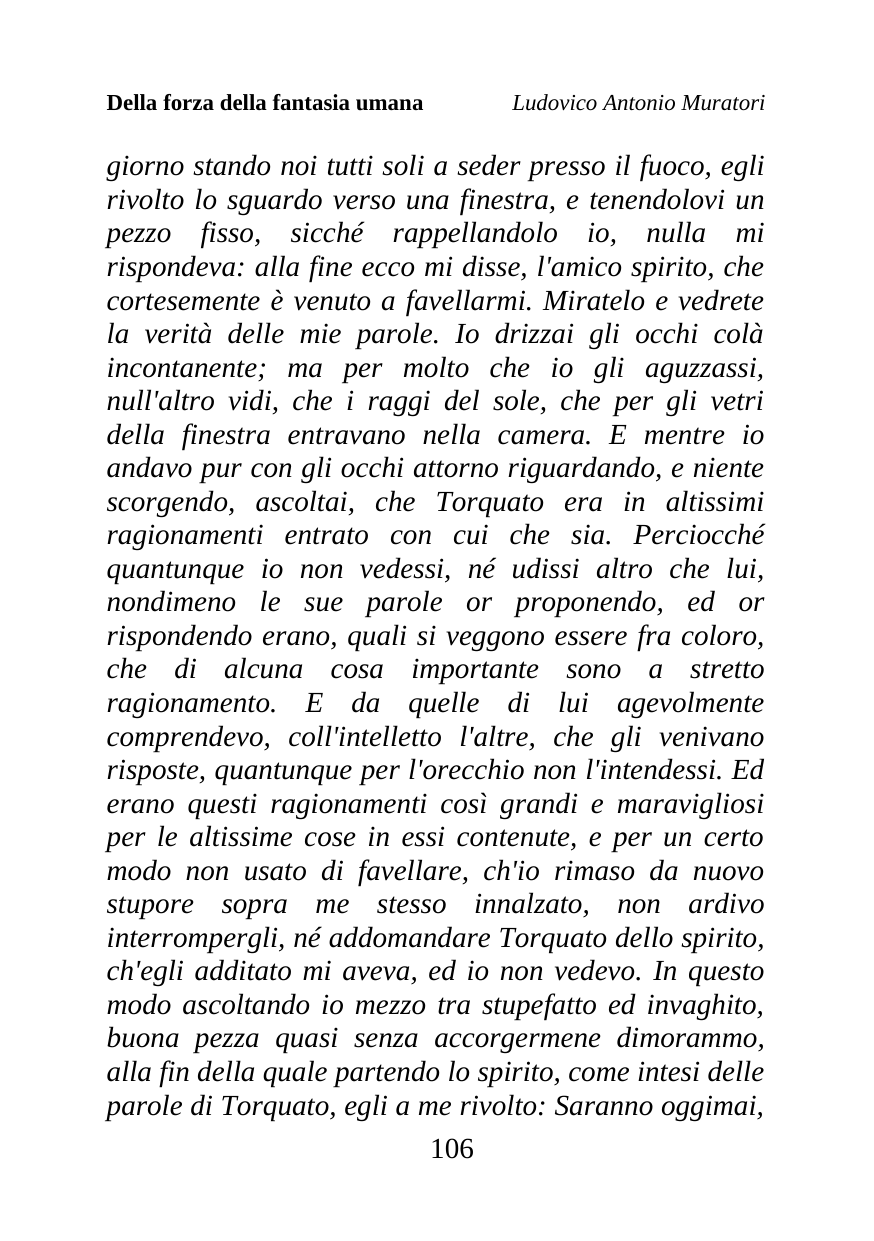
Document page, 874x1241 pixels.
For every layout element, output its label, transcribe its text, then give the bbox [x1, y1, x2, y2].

text giorno stando noi tutti soli a seder presso il fuoco, egli rivolto lo sguardo verso una finestra, e tenendolovi un pezzo fisso, sicché rappellandolo io, nulla mi rispondeva: alla fine ecco mi disse, l'amico spirito, che cortesemente è venuto a favellarmi. Miratelo e vedrete la verità delle mie parole. Io drizzai gli occhi colà incontanente; ma per molto che io gli aguzzassi, null'altro vidi, che i raggi del sole, che per gli vetri della finestra entravano nella camera. E mentre io andavo pur con gli occhi attorno riguardando, e niente scorgendo, ascoltai, che Torquato era in altissimi ragionamenti entrato con cui che sia. Perciocché quantunque io non vedessi, né udissi altro che lui, nondimeno le sue parole or proponendo, ed or rispondendo erano, quali si veggono essere fra coloro, che di alcuna cosa importante sono a stretto ragionamento. E da quelle di lui agevolmente comprendevo, coll'intelletto l'altre, che gli venivano risposte, quantunque per l'orecchio non l'intendessi. Ed erano questi ragionamenti così grandi e maravigliosi per le altissime cose in essi contenute, e per un certo modo non usato di favellare, ch'io rimaso da nuovo stupore sopra me stesso innalzato, non ardivo interrompergli, né addomandare Torquato dello spirito, ch'egli additato mi aveva, ed io non vedevo. In questo modo ascoltando io mezzo tra stupefatto ed invaghito, buona pezza quasi senza accorgermene dimorammo, alla fin della quale partendo lo spirito, come intesi delle parole di Torquato, egli a me rivolto: Saranno oggimai, [106, 148, 768, 1121]
